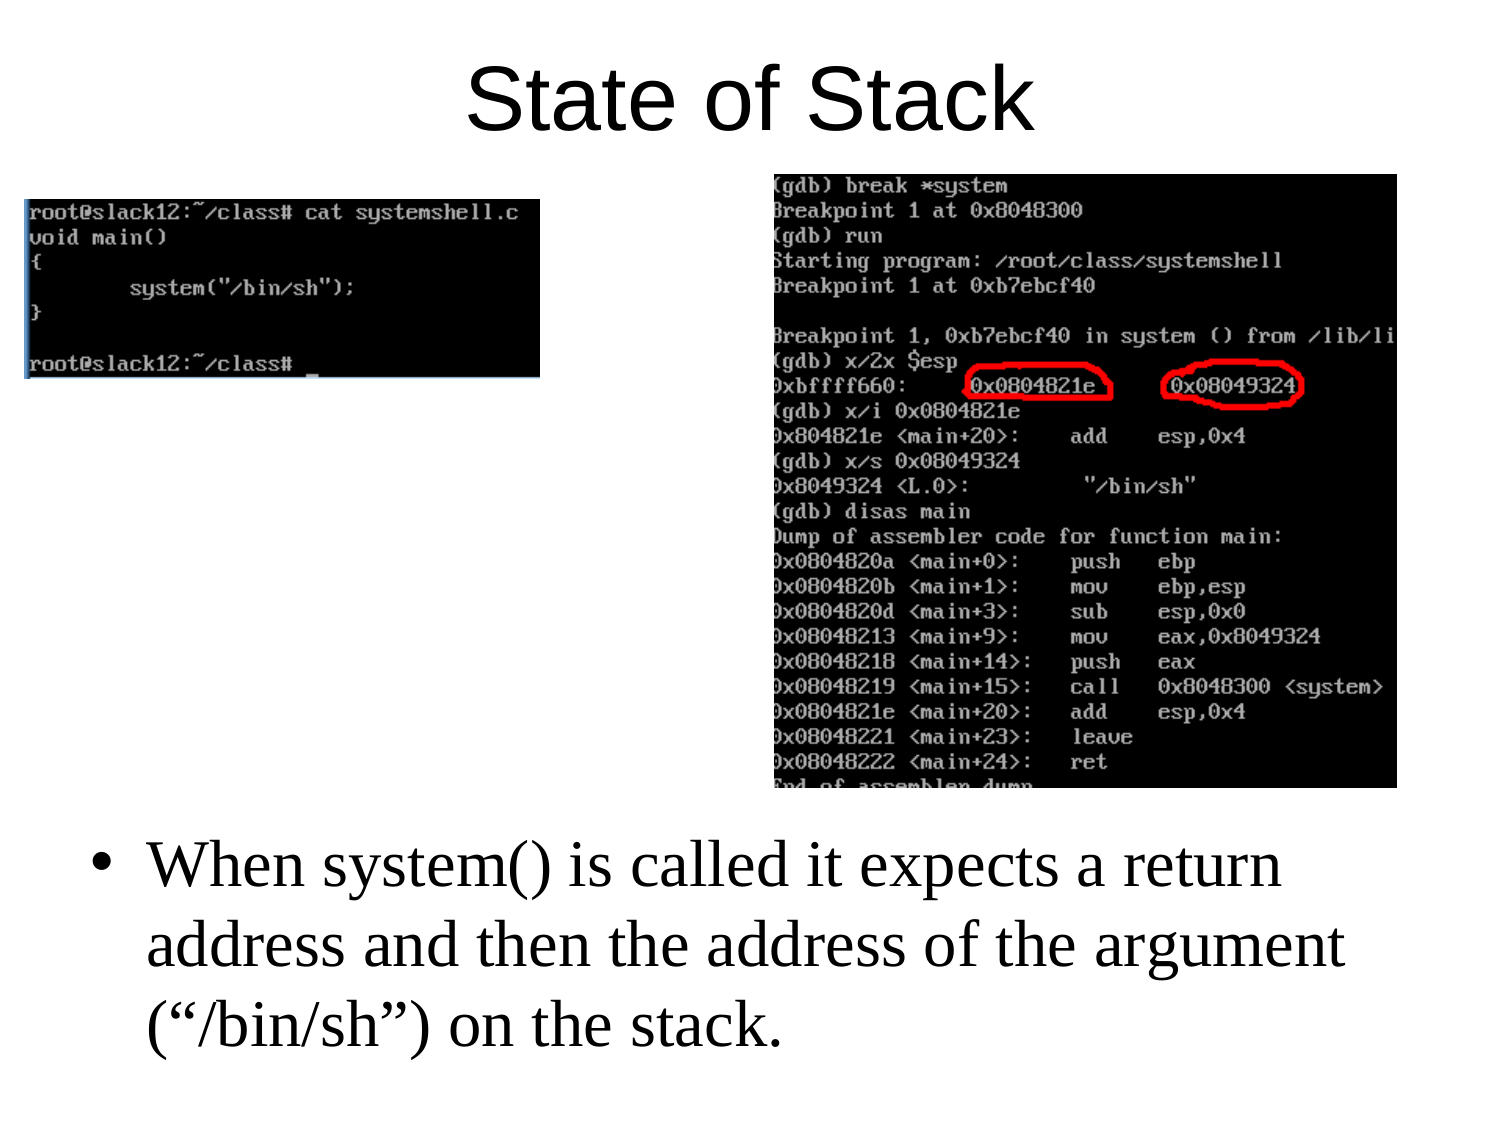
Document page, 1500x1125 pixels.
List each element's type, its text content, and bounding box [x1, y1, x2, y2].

title State of Stack [75, 24, 1426, 163]
list When system() is called it expects a return address and then the address of the argument (“/bin/sh”) on the stack. [75, 812, 1426, 1101]
picture [774, 174, 1397, 788]
picture [24, 199, 540, 379]
